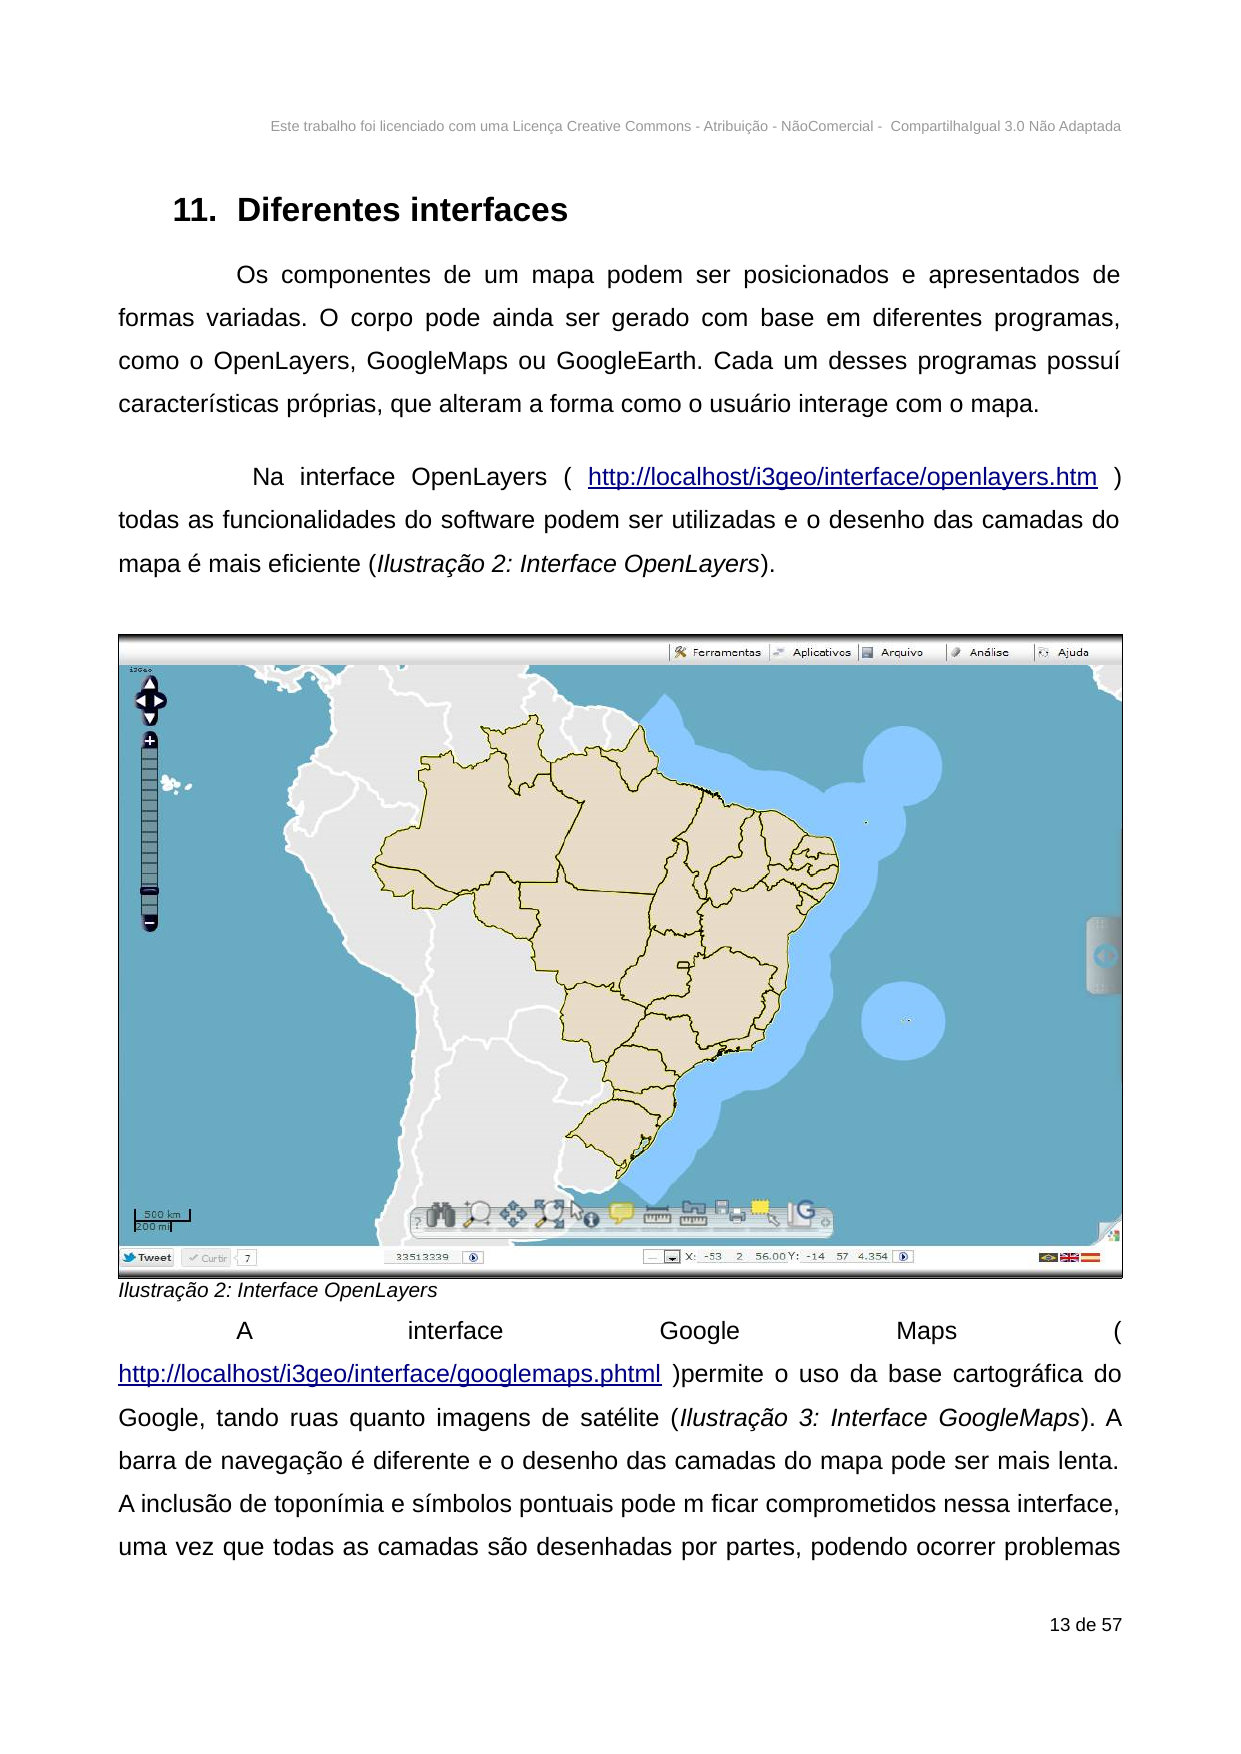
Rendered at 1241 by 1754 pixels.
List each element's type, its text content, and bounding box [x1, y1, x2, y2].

text A interface Google Maps ( http://localhost/i3geo/interface/googlemaps.phtml )permite o uso da base cartográfica do Google, tando ruas quanto imagens de satélite (Ilustração 3: Interface GoogleMaps). A barra de navegação é diferente e o desenho das camadas do mapa pode ser mais lenta. A inclusão de toponímia e símbolos pontuais pode m ficar comprometidos nessa interface, uma vez que todas as camadas são desenhadas por partes, podendo ocorrer problemas [118, 1302, 1122, 1561]
subtitle Diferentes interfaces [163, 189, 1077, 228]
text Na interface OpenLayers ( http://localhost/i3geo/interface/openlayers.htm ) todas as funcionalidades do software podem ser utilizadas e o desenho das camadas do mapa é mais eficiente (Ilustração 2: Interface OpenLayers). [118, 462, 1122, 577]
picture [119, 635, 1122, 1278]
text Ilustração 2: Interface OpenLayers [118, 1279, 1122, 1302]
text Os componentes de um mapa podem ser posicionados e apresentados de formas variadas. O corpo pode ainda ser gerado com base em diferentes programas, como o OpenLayers, GoogleMaps ou GoogleEarth. Cada um desses programas possuí características próprias, que alteram a forma como o usuário interage com o mapa. [118, 260, 1122, 418]
